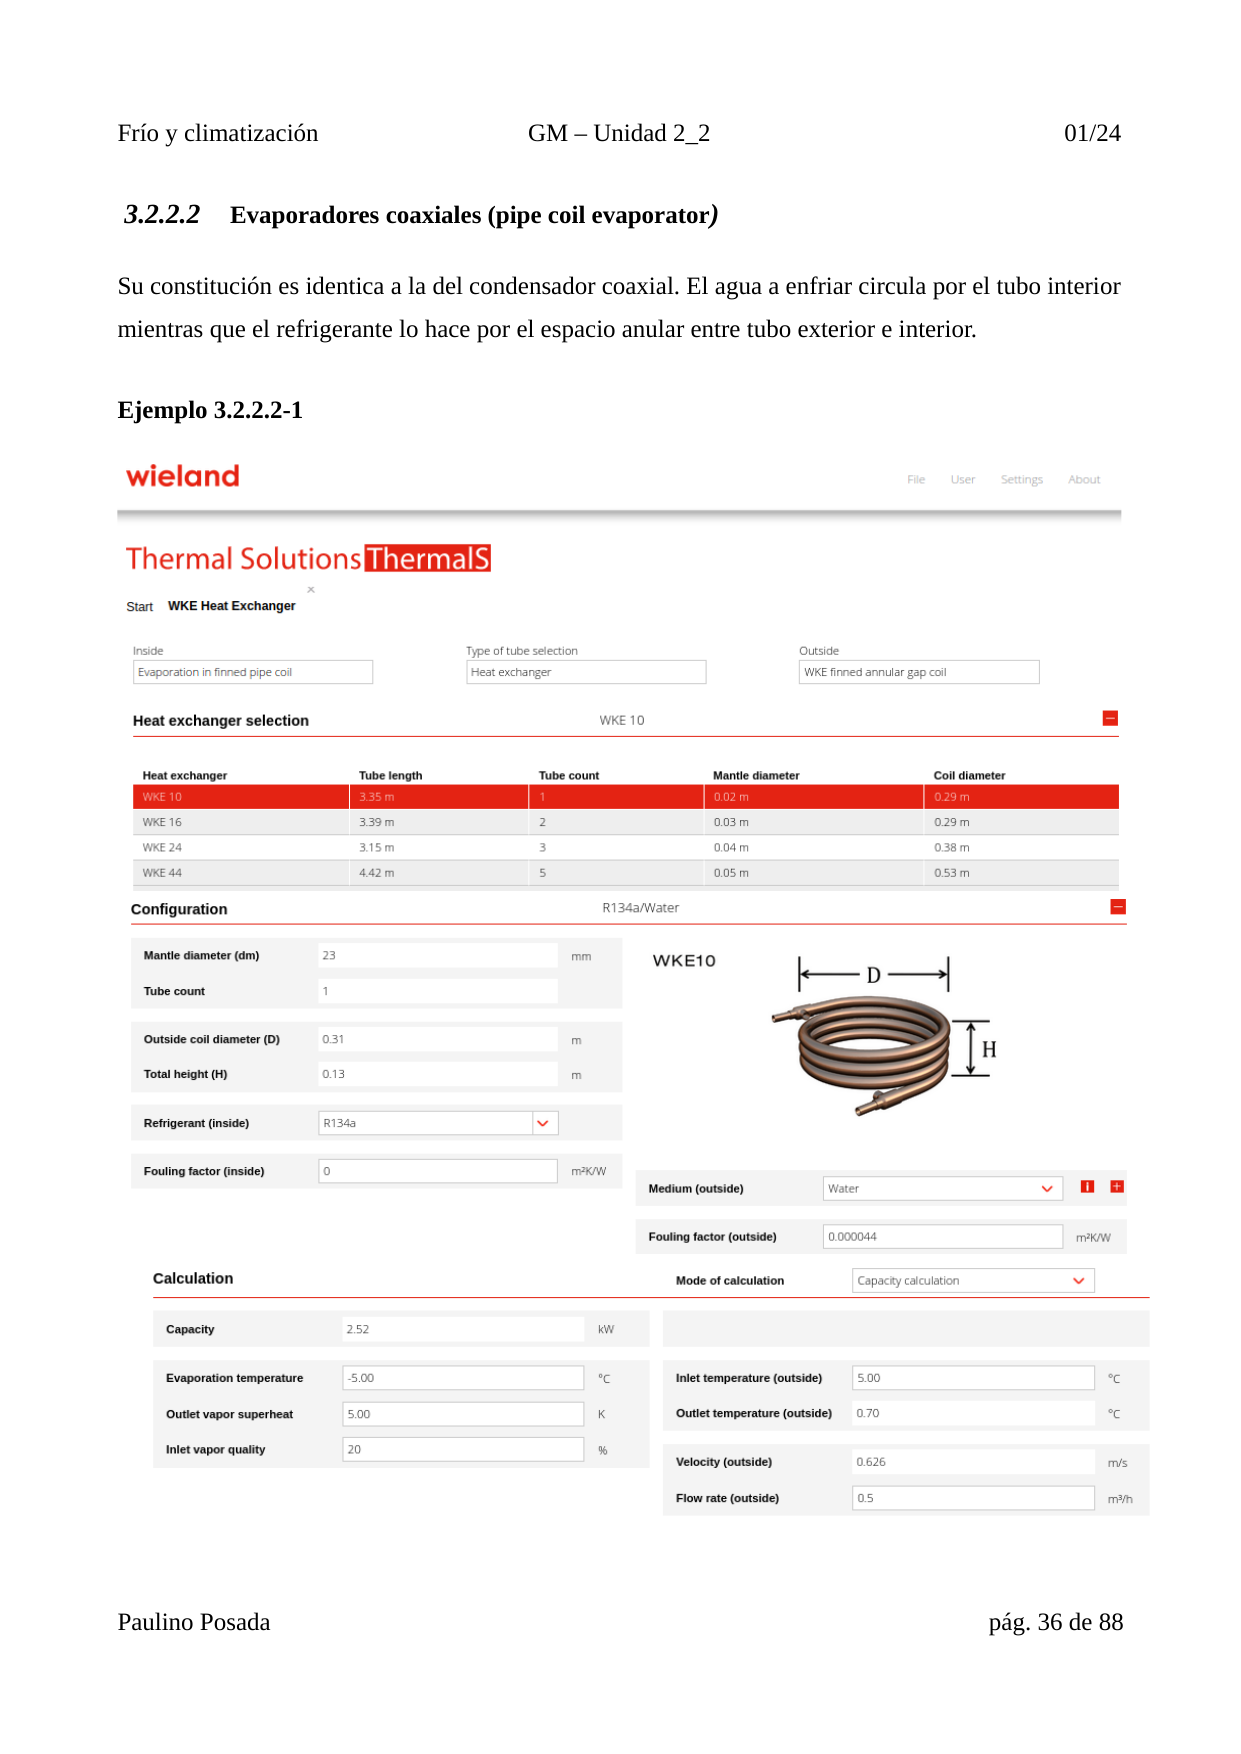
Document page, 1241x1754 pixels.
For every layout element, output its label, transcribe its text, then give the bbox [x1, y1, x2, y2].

picture [125, 898, 1130, 1255]
text Su constitución es identica a la del condensador coaxial. El agua a enfriar circula por el tubo interior mientras que el refrigerante lo hace por el espacio anular entre tubo exterior e interior. [117, 271, 1123, 343]
picture [117, 450, 1122, 891]
picture [145, 1266, 1150, 1526]
subtitle Evaporadores coaxiales (pipe coil evaporator) [117, 197, 1123, 229]
text Ejemplo 3.2.2.2-1 [117, 395, 1123, 424]
